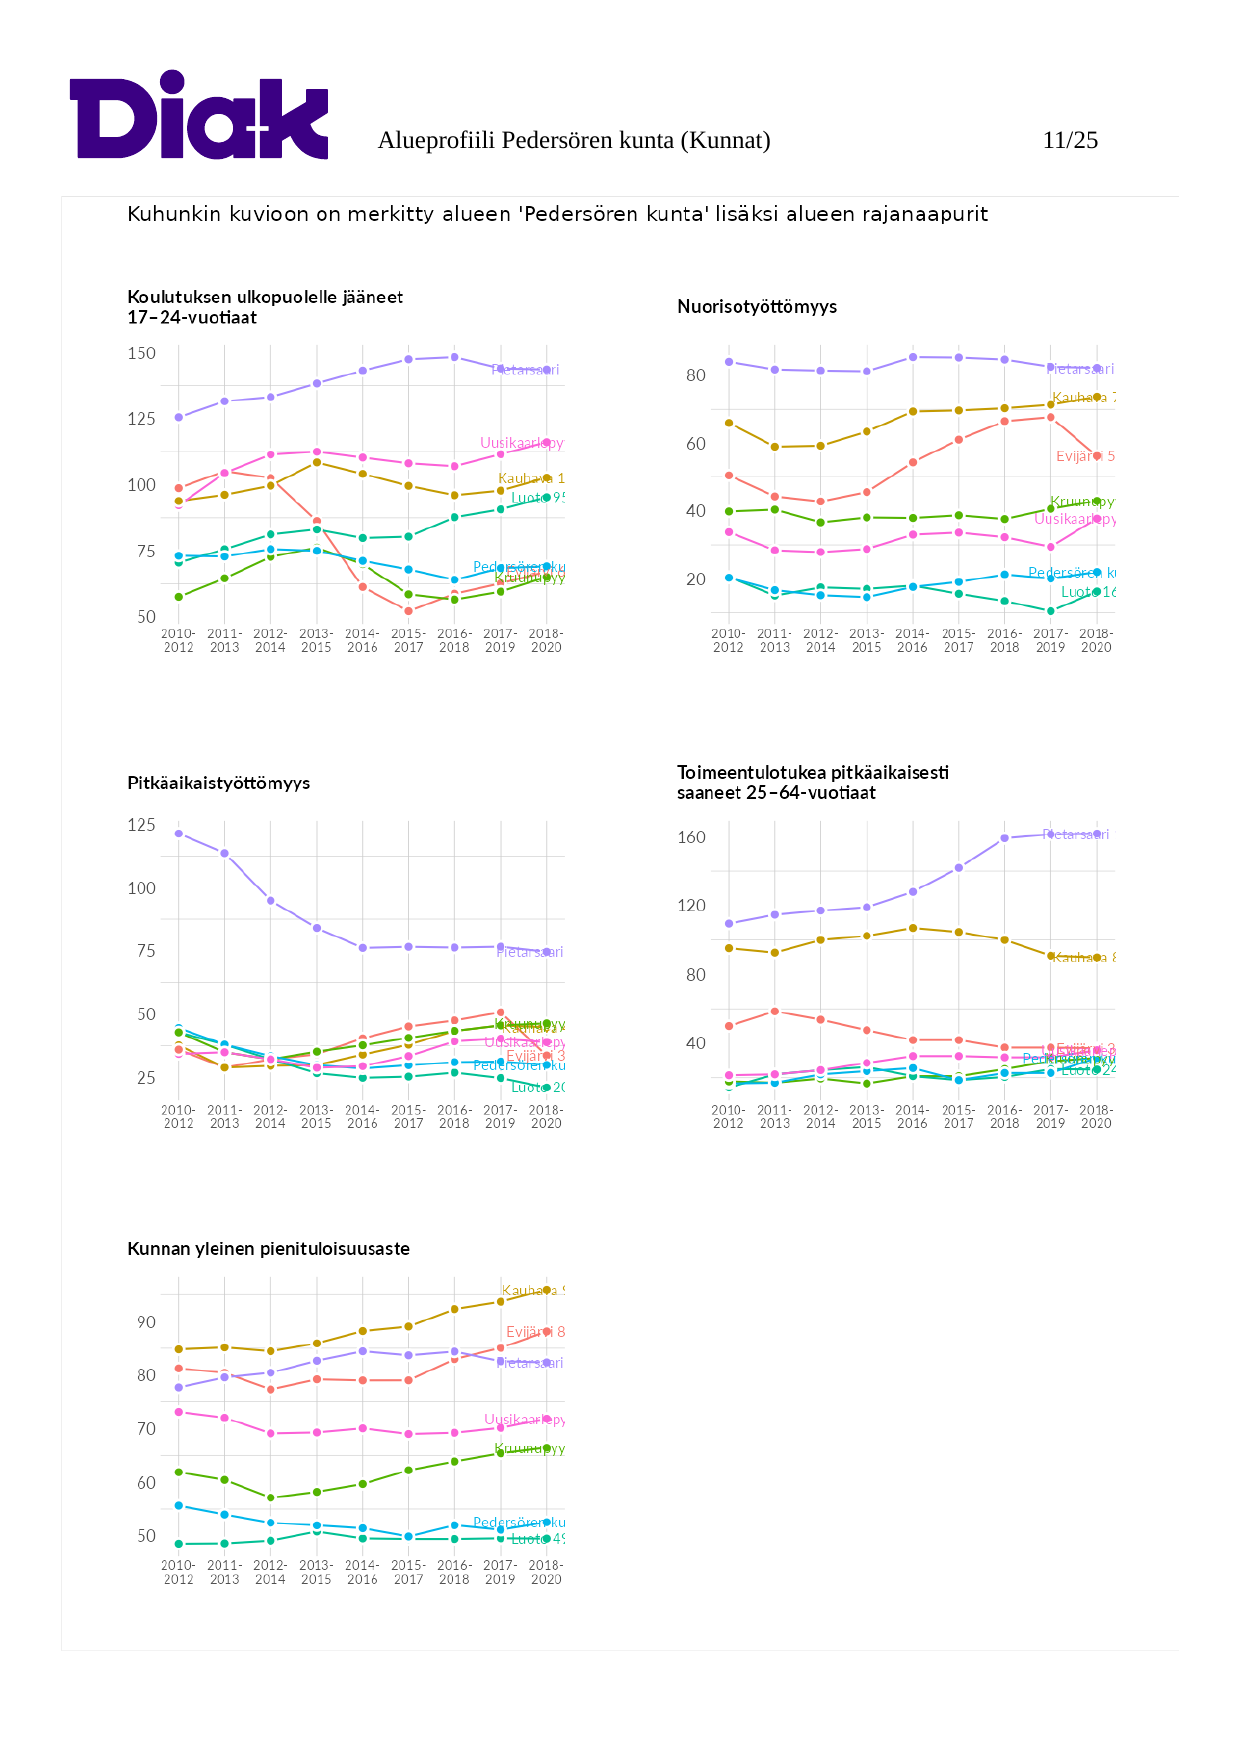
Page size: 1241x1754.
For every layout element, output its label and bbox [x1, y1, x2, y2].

picture [61, 196, 1179, 1651]
